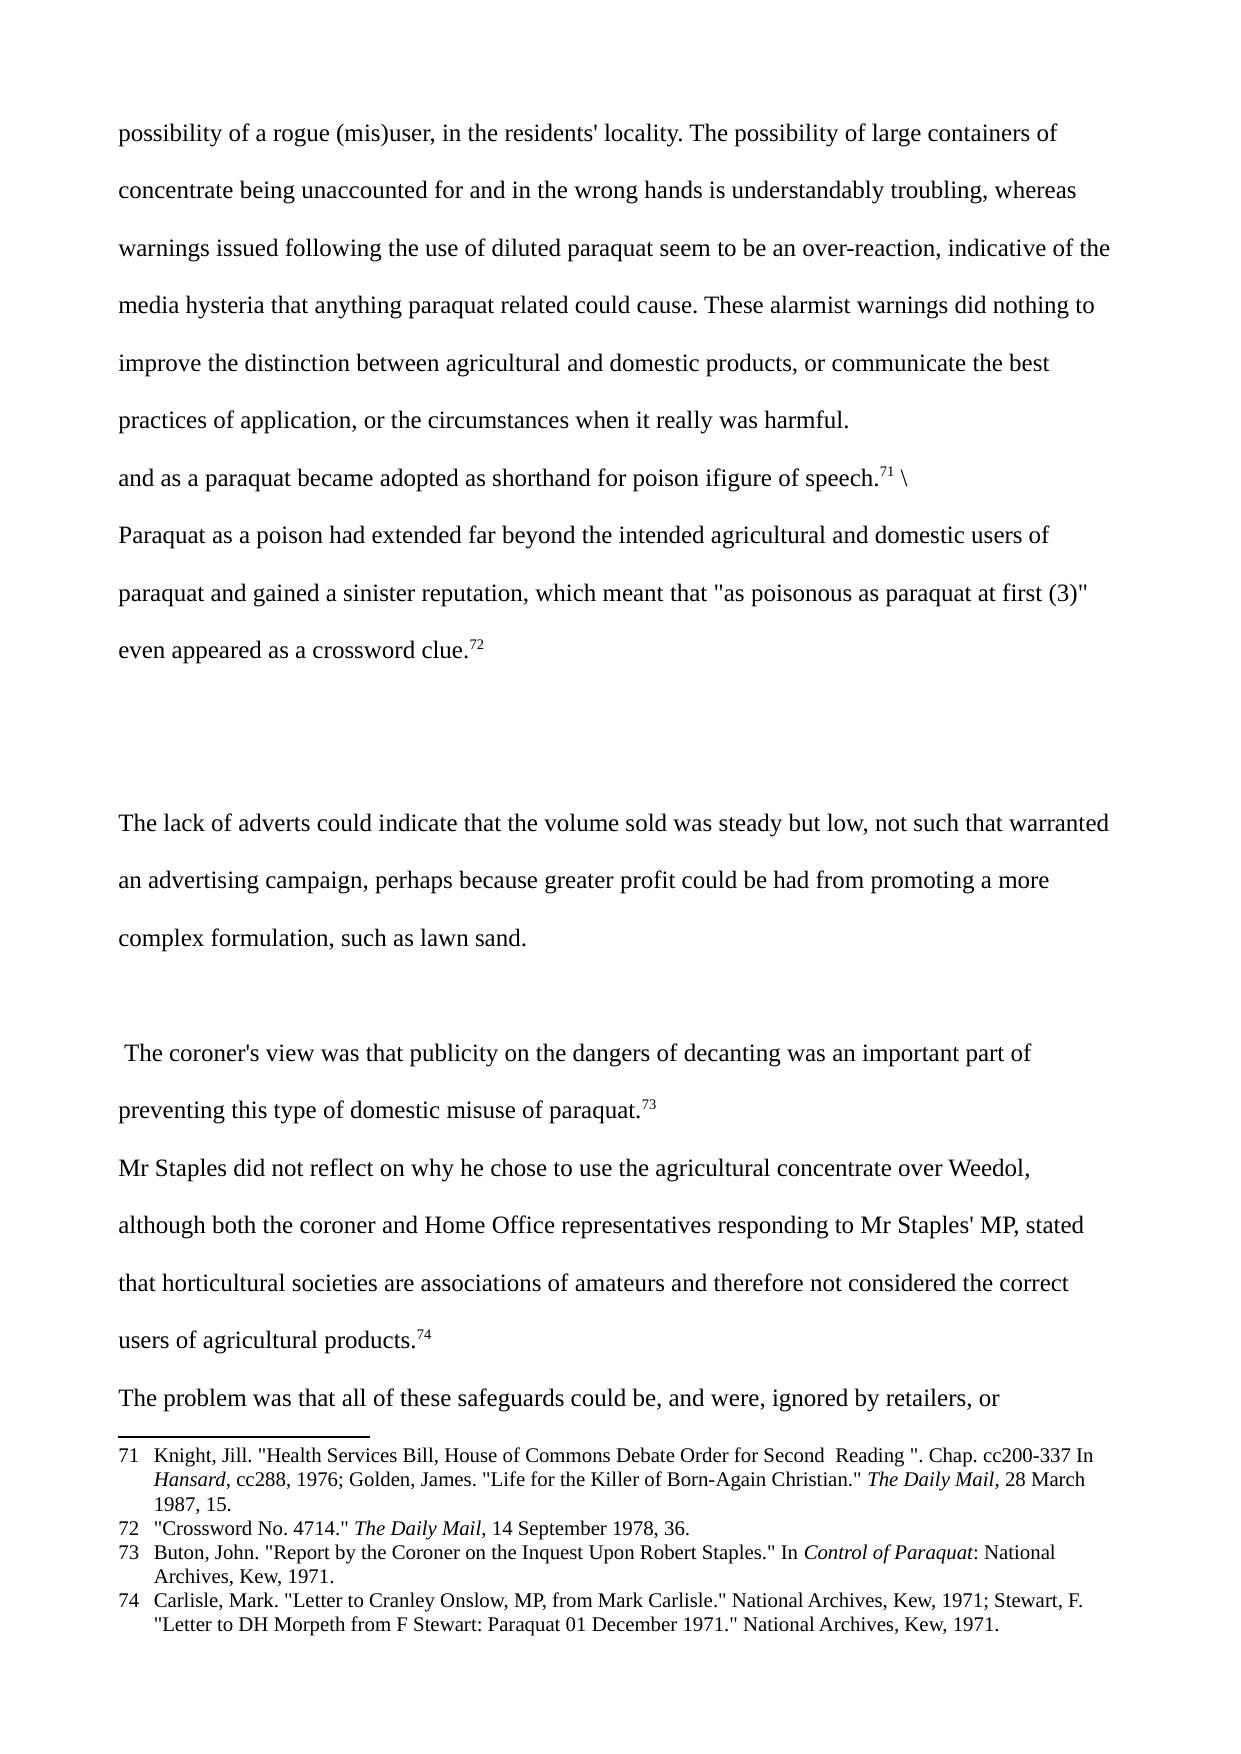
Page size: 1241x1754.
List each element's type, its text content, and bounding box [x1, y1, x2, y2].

text possibility of a rogue (mis)user, in the residents' locality. The possibility of large containers of concentrate being unaccounted for and in the wrong hands is understandably troubling, whereas warnings issued following the use of diluted paraquat seem to be an over-reaction, indicative of the media hysteria that anything paraquat related could cause. These alarmist warnings did nothing to improve the distinction between agricultural and domestic products, or communicate the best practices of application, or the circumstances when it really was harmful. [118, 118, 1122, 434]
text The lack of adverts could indicate that the volume sold was steady but low, not such that warranted an advertising campaign, perhaps because greater profit could be had from promoting a more complex formulation, such as lawn sand. [118, 808, 1122, 952]
text "Crossword No. 4714." The Daily Mail, 14 September 1978, 36. [118, 1516, 1122, 1539]
text and as a paraquat became adopted as shorthand for poison ifigure of speech. \ [118, 463, 1122, 492]
text Buton, John. "Report by the Coroner on the Inquest Upon Robert Staples." In Control of Paraquat: National Archives, Kew, 1971. [118, 1539, 1122, 1588]
text The problem was that all of these safeguards could be, and were, ignored by retailers, or [118, 1383, 1122, 1412]
text Paraquat as a poison had extended far beyond the intended agricultural and domestic users of paraquat and gained a sinister reputation, which meant that "as poisonous as paraquat at first (3)" even appeared as a crossword clue. [118, 521, 1122, 664]
text The coroner's view was that publicity on the dangers of decanting was an important part of preventing this type of domestic misuse of paraquat. [118, 1038, 1122, 1124]
text Mr Staples did not reflect on why he chose to use the agricultural concentrate over Weedol, although both the coroner and Home Office representatives responding to Mr Staples' MP, stated that horticultural societies are associations of amateurs and therefore not considered the correct users of agricultural products. [118, 1153, 1122, 1354]
text Carlisle, Mark. "Letter to Cranley Onslow, MP, from Mark Carlisle." National Archives, Kew, 1971; Stewart, F. "Letter to DH Morpeth from F Stewart: Paraquat 01 December 1971." National Archives, Kew, 1971. [118, 1588, 1122, 1636]
text Knight, Jill. "Health Services Bill, House of Commons Debate Order for Second Reading ". Chap. cc200-337 In Hansard, cc288, 1976; Golden, James. "Life for the Killer of Born-Again Christian." The Daily Mail, 28 March 1987, 15. [118, 1443, 1122, 1516]
